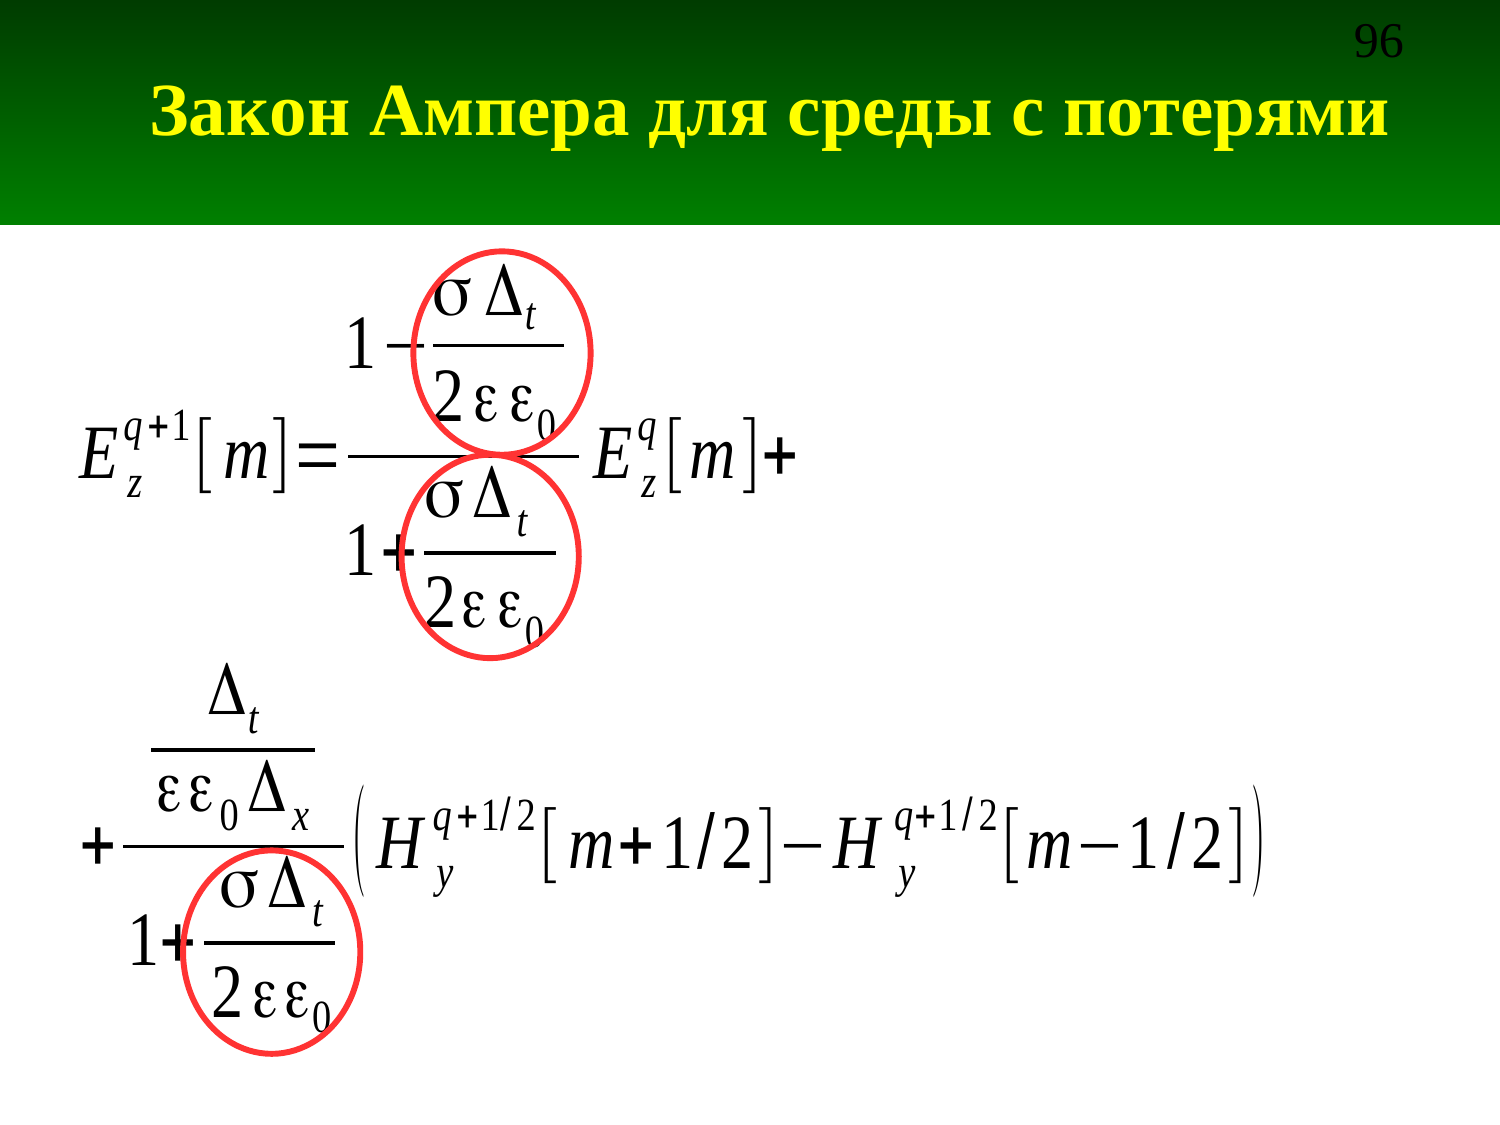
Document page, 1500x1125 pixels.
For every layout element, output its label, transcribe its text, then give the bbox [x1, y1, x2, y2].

title Закон Ампера для среды с потерями [100, 7, 1441, 204]
chart [405, 458, 575, 655]
chart [417, 257, 587, 451]
chart [59, 257, 1279, 1045]
chart [187, 854, 357, 1045]
